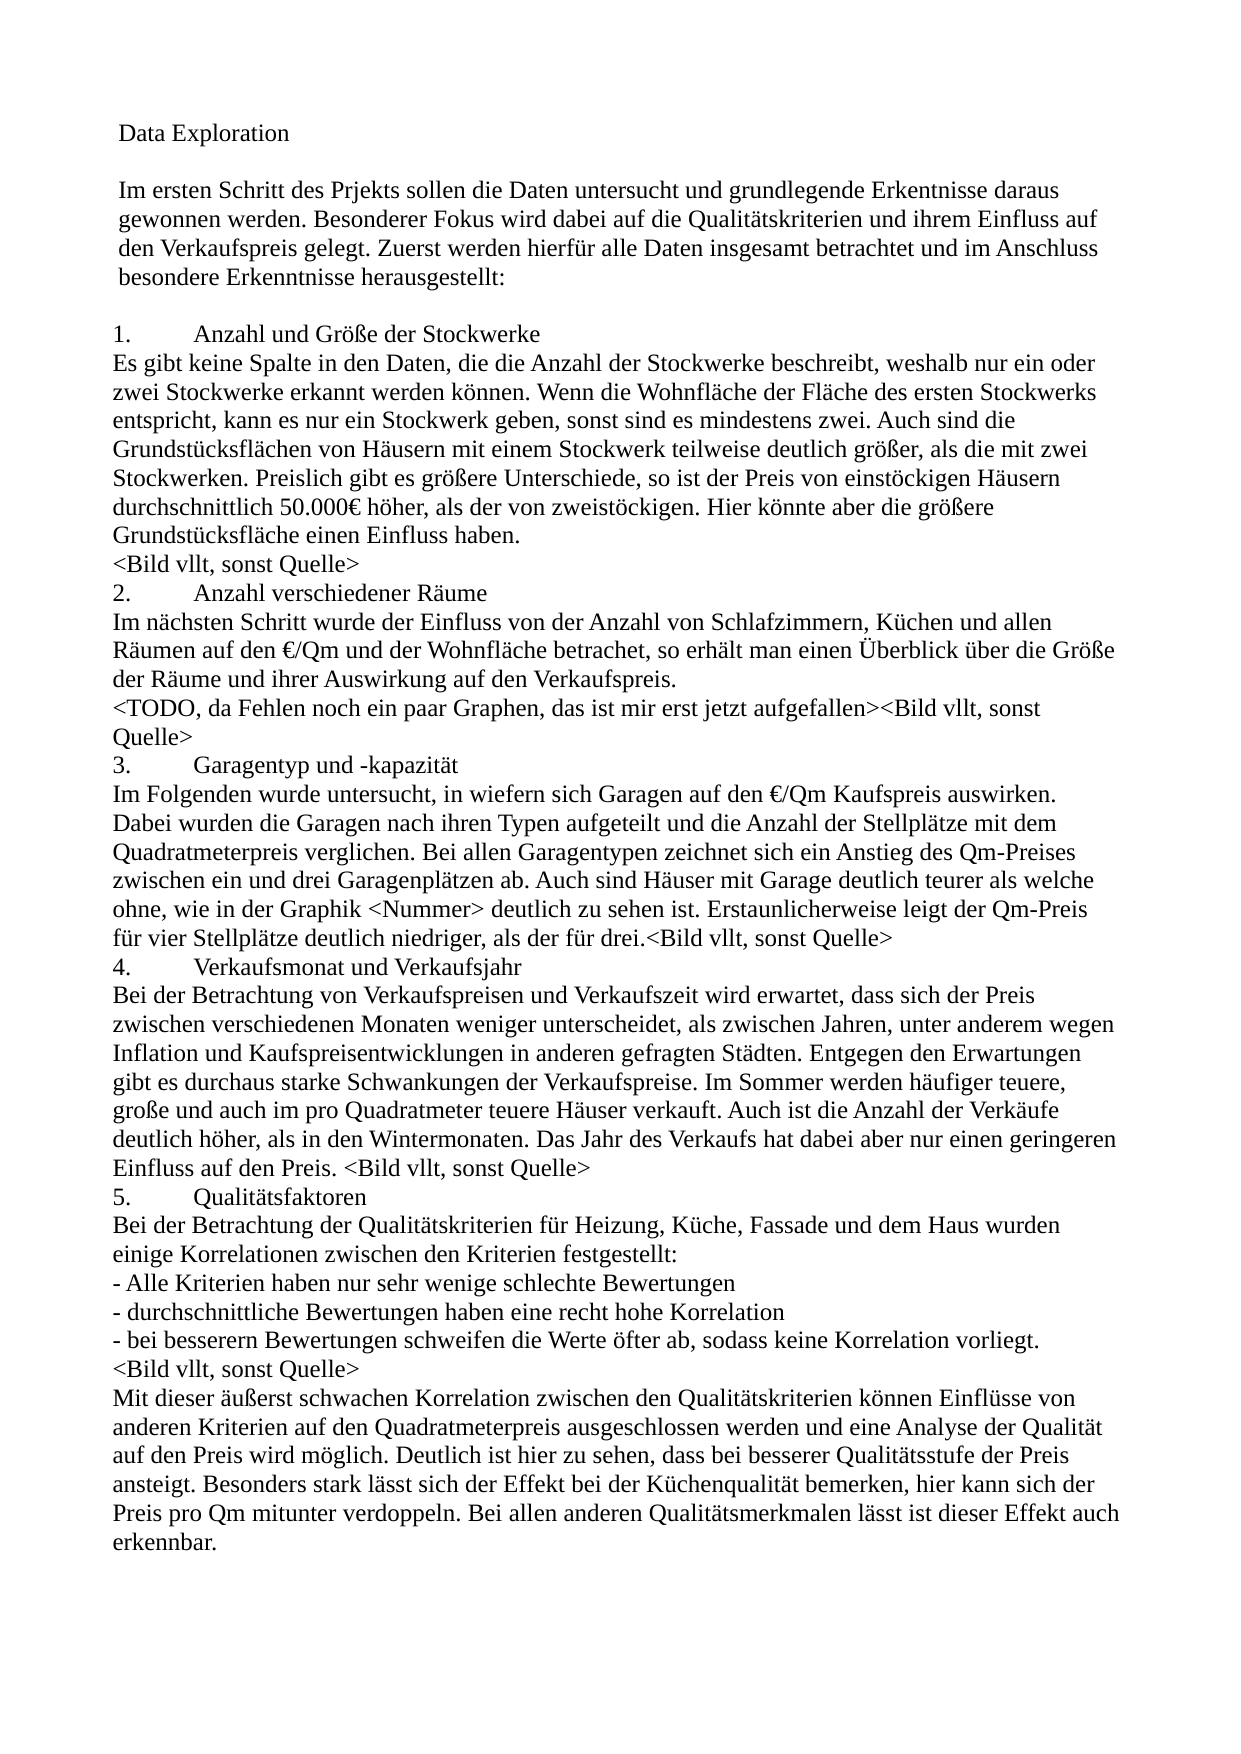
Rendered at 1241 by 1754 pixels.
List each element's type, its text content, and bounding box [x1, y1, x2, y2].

list Verkaufsmonat und Verkaufsjahr Bei der Betrachtung von Verkaufspreisen und Verkaufszeit wird erwartet, dass sich der Preis zwischen verschiedenen Monaten weniger unterscheidet, als zwischen Jahren, unter anderem wegen Inflation und Kaufspreisentwicklungen in anderen gefragten Städten. Entgegen den Erwartungen gibt es durchaus starke Schwankungen der Verkaufspreise. Im Sommer werden häufiger teuere, große und auch im pro Quadratmeter teuere Häuser verkauft. Auch ist die Anzahl der Verkäufe deutlich höher, als in den Wintermonaten. Das Jahr des Verkaufs hat dabei aber nur einen geringeren Einfluss auf den Preis. <Bild vllt, sonst Quelle> [112, 952, 1122, 1182]
list Anzahl und Größe der Stockwerke Es gibt keine Spalte in den Daten, die die Anzahl der Stockwerke beschreibt, weshalb nur ein oder zwei Stockwerke erkannt werden können. Wenn die Wohnfläche der Fläche des ersten Stockwerks entspricht, kann es nur ein Stockwerk geben, sonst sind es mindestens zwei. Auch sind die Grundstücksflächen von Häusern mit einem Stockwerk teilweise deutlich größer, als die mit zwei Stockwerken. Preislich gibt es größere Unterschiede, so ist der Preis von einstöckigen Häusern durchschnittlich 50.000€ höher, als der von zweistöckigen. Hier könnte aber die größere Grundstücksfläche einen Einfluss haben. <Bild vllt, sonst Quelle> [112, 319, 1122, 578]
text Im ersten Schritt des Prjekts sollen die Daten untersucht und grundlegende Erkentnisse daraus gewonnen werden. Besonderer Fokus wird dabei auf die Qualitätskriterien und ihrem Einfluss auf den Verkaufspreis gelegt. Zuerst werden hierfür alle Daten insgesamt betrachtet und im Anschluss besondere Erkenntnisse herausgestellt: [118, 176, 1122, 291]
list Qualitätsfaktoren Bei der Betrachtung der Qualitätskriterien für Heizung, Küche, Fassade und dem Haus wurden einige Korrelationen zwischen den Kriterien festgestellt: - Alle Kriterien haben nur sehr wenige schlechte Bewertungen - durchschnittliche Bewertungen haben eine recht hohe Korrelation - bei besserern Bewertungen schweifen die Werte öfter ab, sodass keine Korrelation vorliegt. <Bild vllt, sonst Quelle> Mit dieser äußerst schwachen Korrelation zwischen den Qualitätskriterien können Einflüsse von anderen Kriterien auf den Quadratmeterpreis ausgeschlossen werden und eine Analyse der Qualität auf den Preis wird möglich. Deutlich ist hier zu sehen, dass bei besserer Qualitätsstufe der Preis ansteigt. Besonders stark lässt sich der Effekt bei der Küchenqualität bemerken, hier kann sich der Preis pro Qm mitunter verdoppeln. Bei allen anderen Qualitätsmerkmalen lässt ist dieser Effekt auch erkennbar. [112, 1182, 1122, 1556]
list Anzahl verschiedener Räume Im nächsten Schritt wurde der Einfluss von der Anzahl von Schlafzimmern, Küchen und allen Räumen auf den €/Qm und der Wohnfläche betrachet, so erhält man einen Überblick über die Größe der Räume und ihrer Auswirkung auf den Verkaufspreis. <TODO, da Fehlen noch ein paar Graphen, das ist mir erst jetzt aufgefallen><Bild vllt, sonst Quelle> [112, 578, 1122, 751]
list Garagentyp und -kapazität Im Folgenden wurde untersucht, in wiefern sich Garagen auf den €/Qm Kaufspreis auswirken. Dabei wurden die Garagen nach ihren Typen aufgeteilt und die Anzahl der Stellplätze mit dem Quadratmeterpreis verglichen. Bei allen Garagentypen zeichnet sich ein Anstieg des Qm-Preises zwischen ein und drei Garagenplätzen ab. Auch sind Häuser mit Garage deutlich teurer als welche ohne, wie in der Graphik <Nummer> deutlich zu sehen ist. Erstaunlicherweise leigt der Qm-Preis für vier Stellplätze deutlich niedriger, als der für drei.<Bild vllt, sonst Quelle> [112, 751, 1122, 952]
text Data Exploration [118, 118, 1122, 147]
